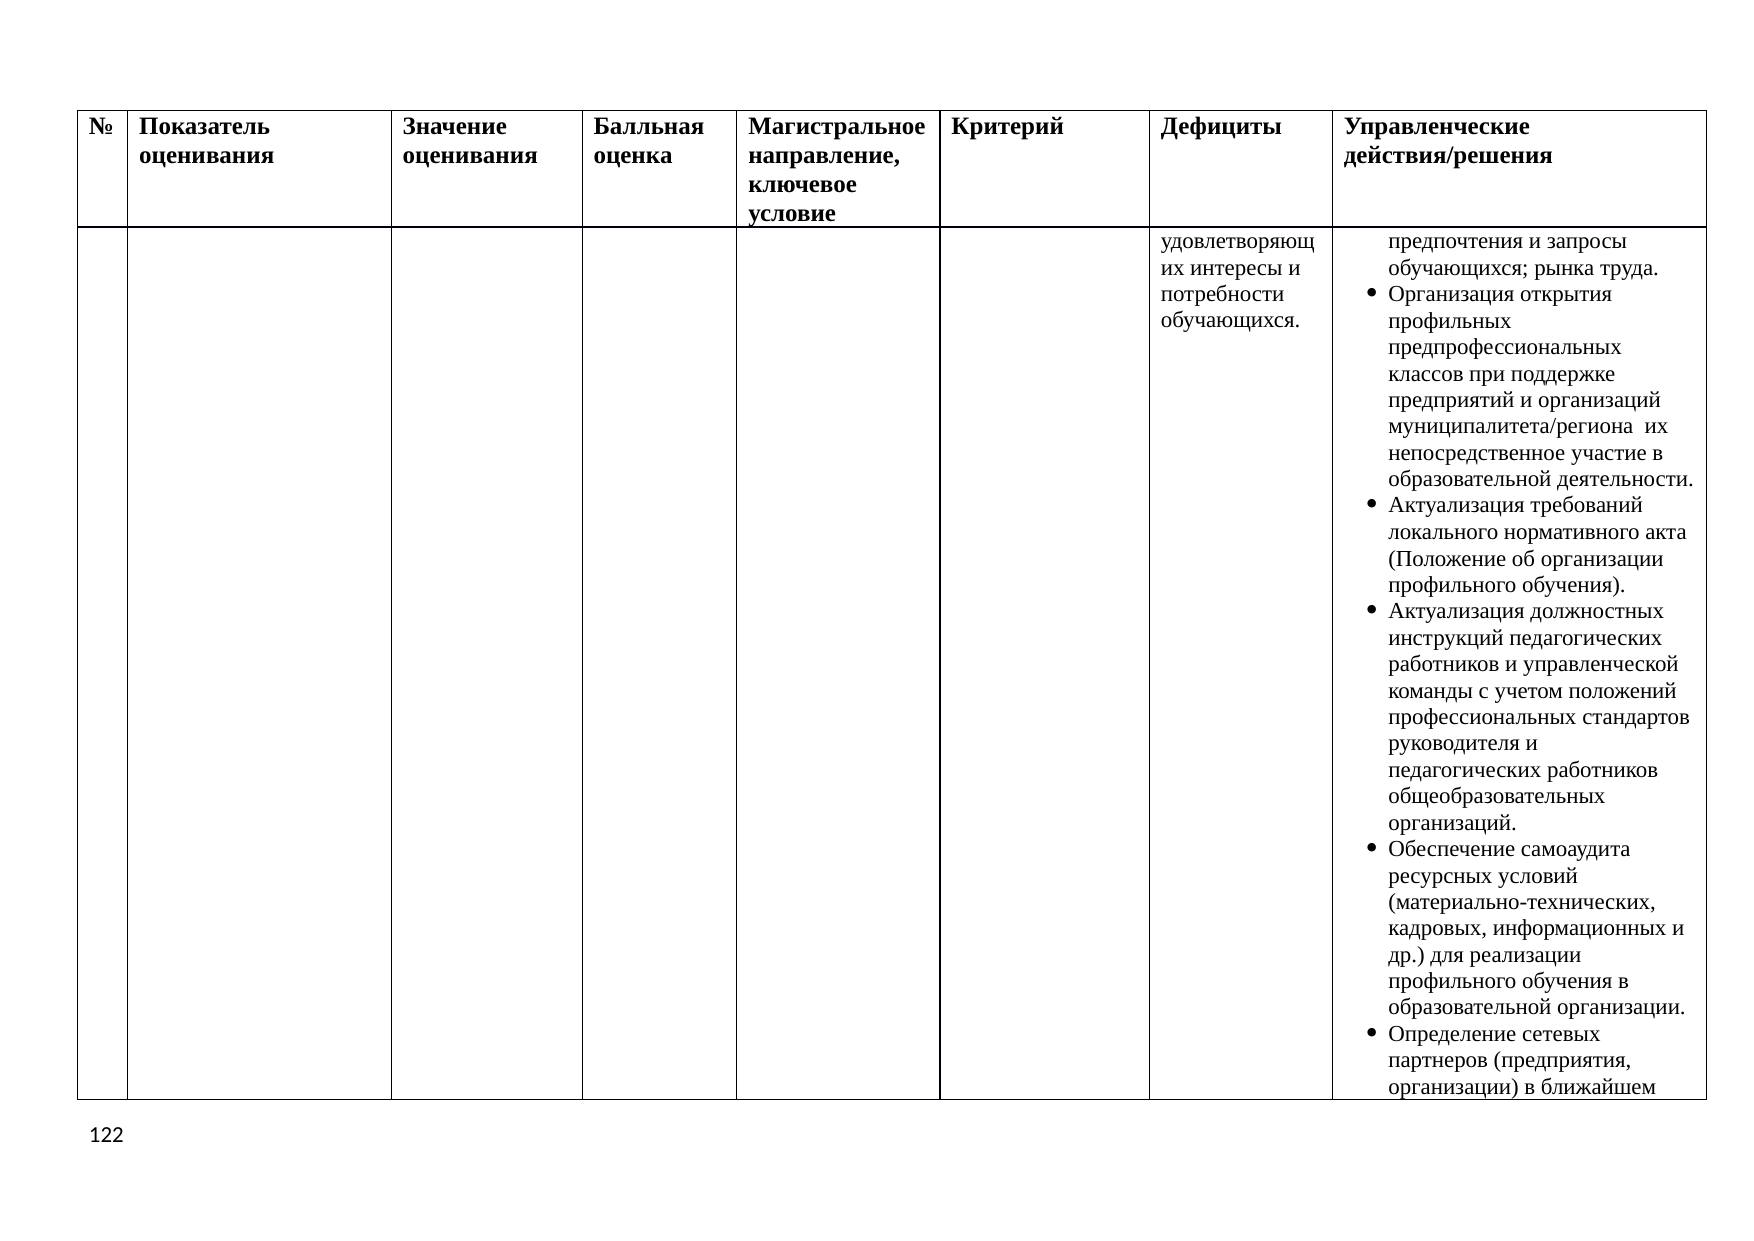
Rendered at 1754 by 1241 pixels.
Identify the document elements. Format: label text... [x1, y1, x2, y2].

table_header Критерий [941, 111, 1149, 226]
table_header Магистральное направление, ключевое условие [737, 111, 939, 226]
table_header Дефициты [1150, 111, 1332, 226]
table_cell [78, 228, 127, 1099]
table_cell [737, 228, 939, 1099]
table_cell предпочтения и запросы обучающихся; рынка труда. Организация открытия профильных предпрофессиональных классов при поддержке предприятий и организаций муниципалитета/региона их непосредственное участие в образовательной деятельности. Актуализация требований локального нормативного акта (Положение об организации профильного обучения). Актуализация должностных инструкций педагогических работников и управленческой команды с учетом положений профессиональных стандартов руководителя и педагогических работников общеобразовательных организаций. Обеспечение самоаудита ресурсных условий (материально-технических, кадровых, информационных и др.) для реализации профильного обучения в образовательной организации. Определение сетевых партнеров (предприятия, организации) в ближайшем [1333, 228, 1706, 1099]
table_cell [392, 228, 582, 1099]
table_header Балльная оценка [583, 111, 736, 226]
table_header Значение оценивания [392, 111, 582, 226]
table_cell удовлетворяющих интересы и потребности обучающихся. [1150, 228, 1332, 1099]
table_cell [583, 228, 736, 1099]
table_header Управленческие действия/решения [1333, 111, 1706, 226]
table_header № [78, 111, 127, 226]
table_cell [128, 228, 391, 1099]
table_header Показатель оценивания [128, 111, 391, 226]
table_cell [941, 228, 1149, 1099]
